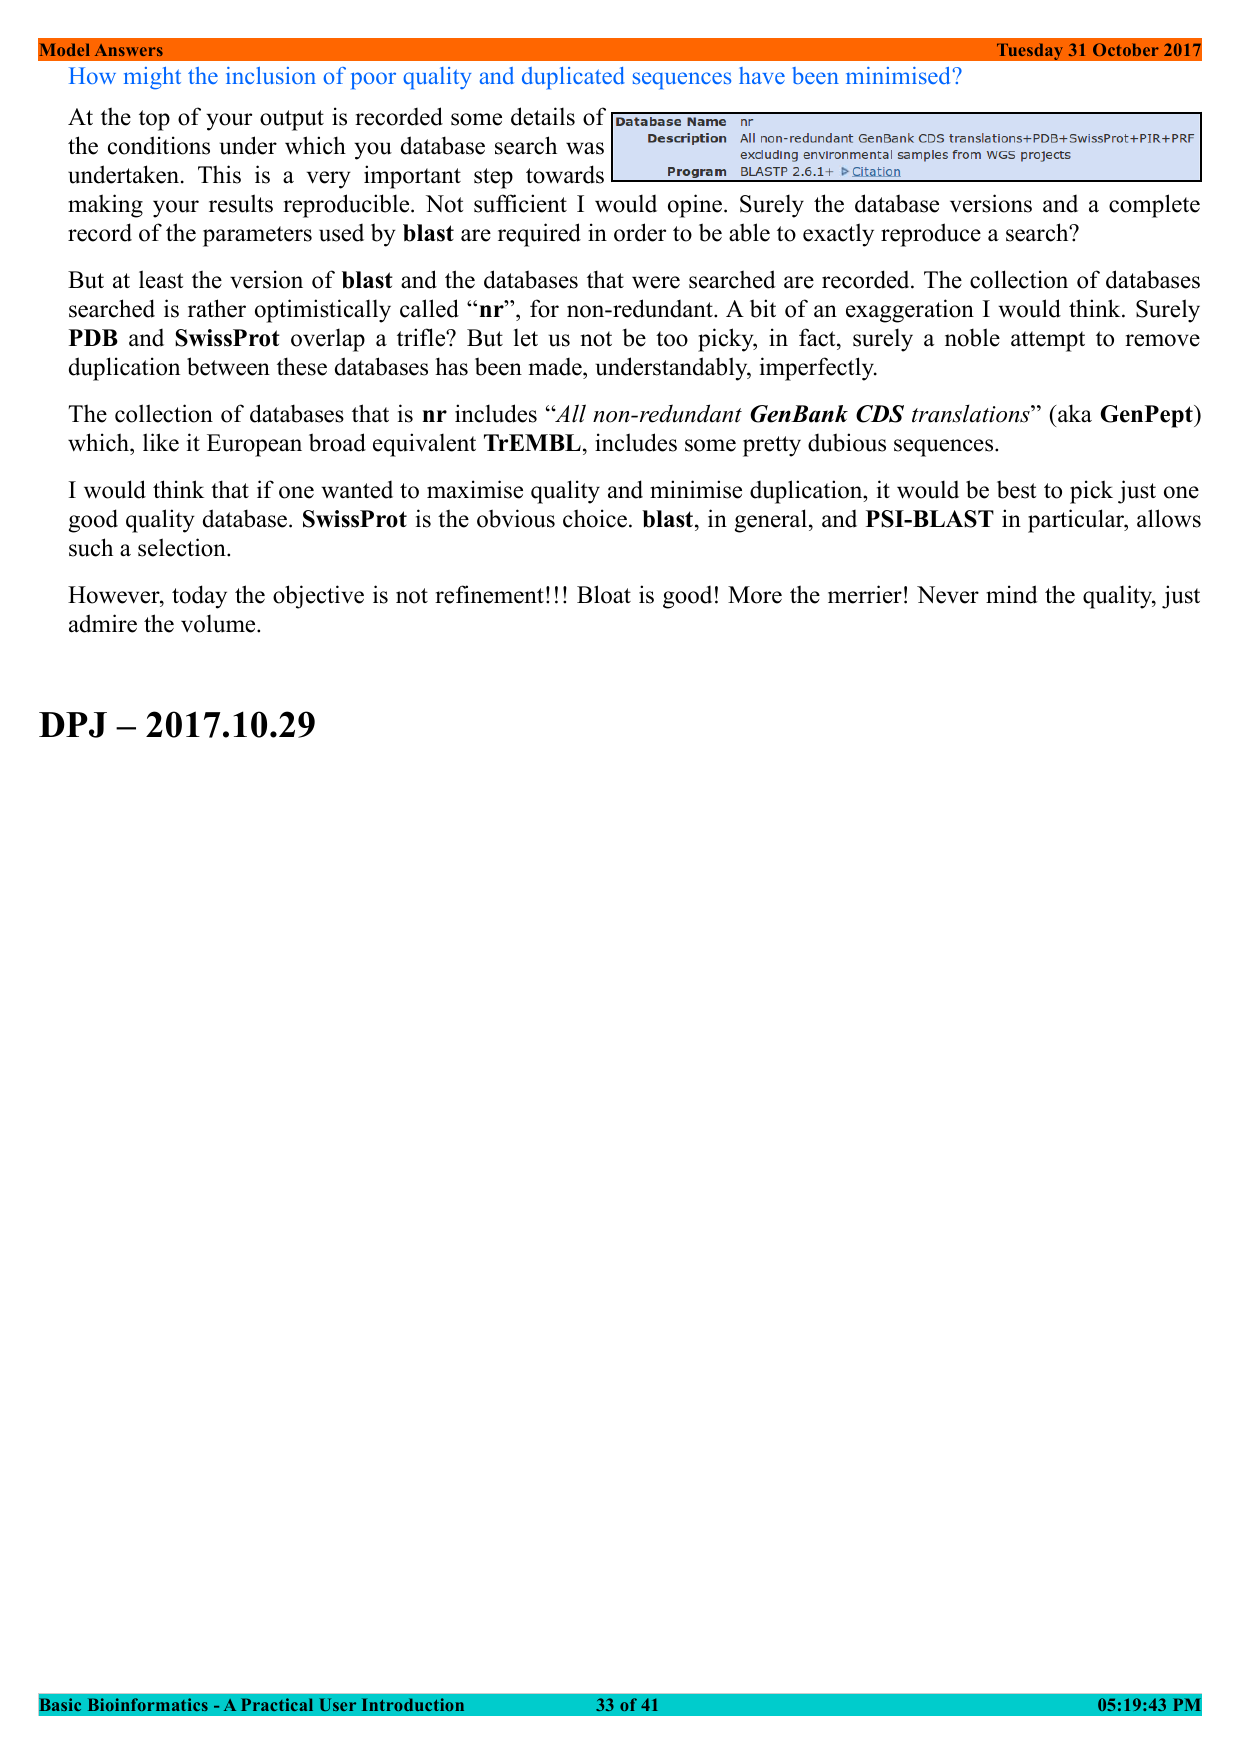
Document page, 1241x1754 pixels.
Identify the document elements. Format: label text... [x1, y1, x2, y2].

text At the top of your output is recorded some details of the conditions under which you database search was undertaken. This is a very important step towards making your results reproducible. Not sufficient I would opine. Surely the database versions and a complete record of the parameters used by blast are required in order to be able to exactly reproduce a search? [68, 102, 1202, 247]
text How might the inclusion of poor quality and duplicated sequences have been minimised? [68, 61, 1202, 89]
text I would think that if one wanted to maximise quality and minimise duplication, it would be best to pick just one good quality database. SwissProt is the obvious choice. blast, in general, and PSI-BLAST in particular, allows such a selection. [68, 475, 1202, 562]
picture [613, 114, 1200, 180]
text However, today the objective is not refinement!!! Bloat is good! More the merrier! Never mind the quality, just admire the volume. [68, 580, 1202, 638]
text DPJ – 2017.10.29 [38, 702, 1202, 745]
text But at least the version of blast and the databases that were searched are recorded. The collection of databases searched is rather optimistically called “nr”, for non-redundant. A bit of an exaggeration I would think. Surely PDB and SwissProt overlap a trifle? But let us not be too picky, in fact, surely a noble attempt to remove duplication between these databases has been made, understandably, imperfectly. [68, 265, 1202, 381]
text The collection of databases that is nr includes “All non-redundant GenBank CDS translations” (aka GenPept) which, like it European broad equivalent TrEMBL, includes some pretty dubious sequences. [68, 399, 1202, 457]
